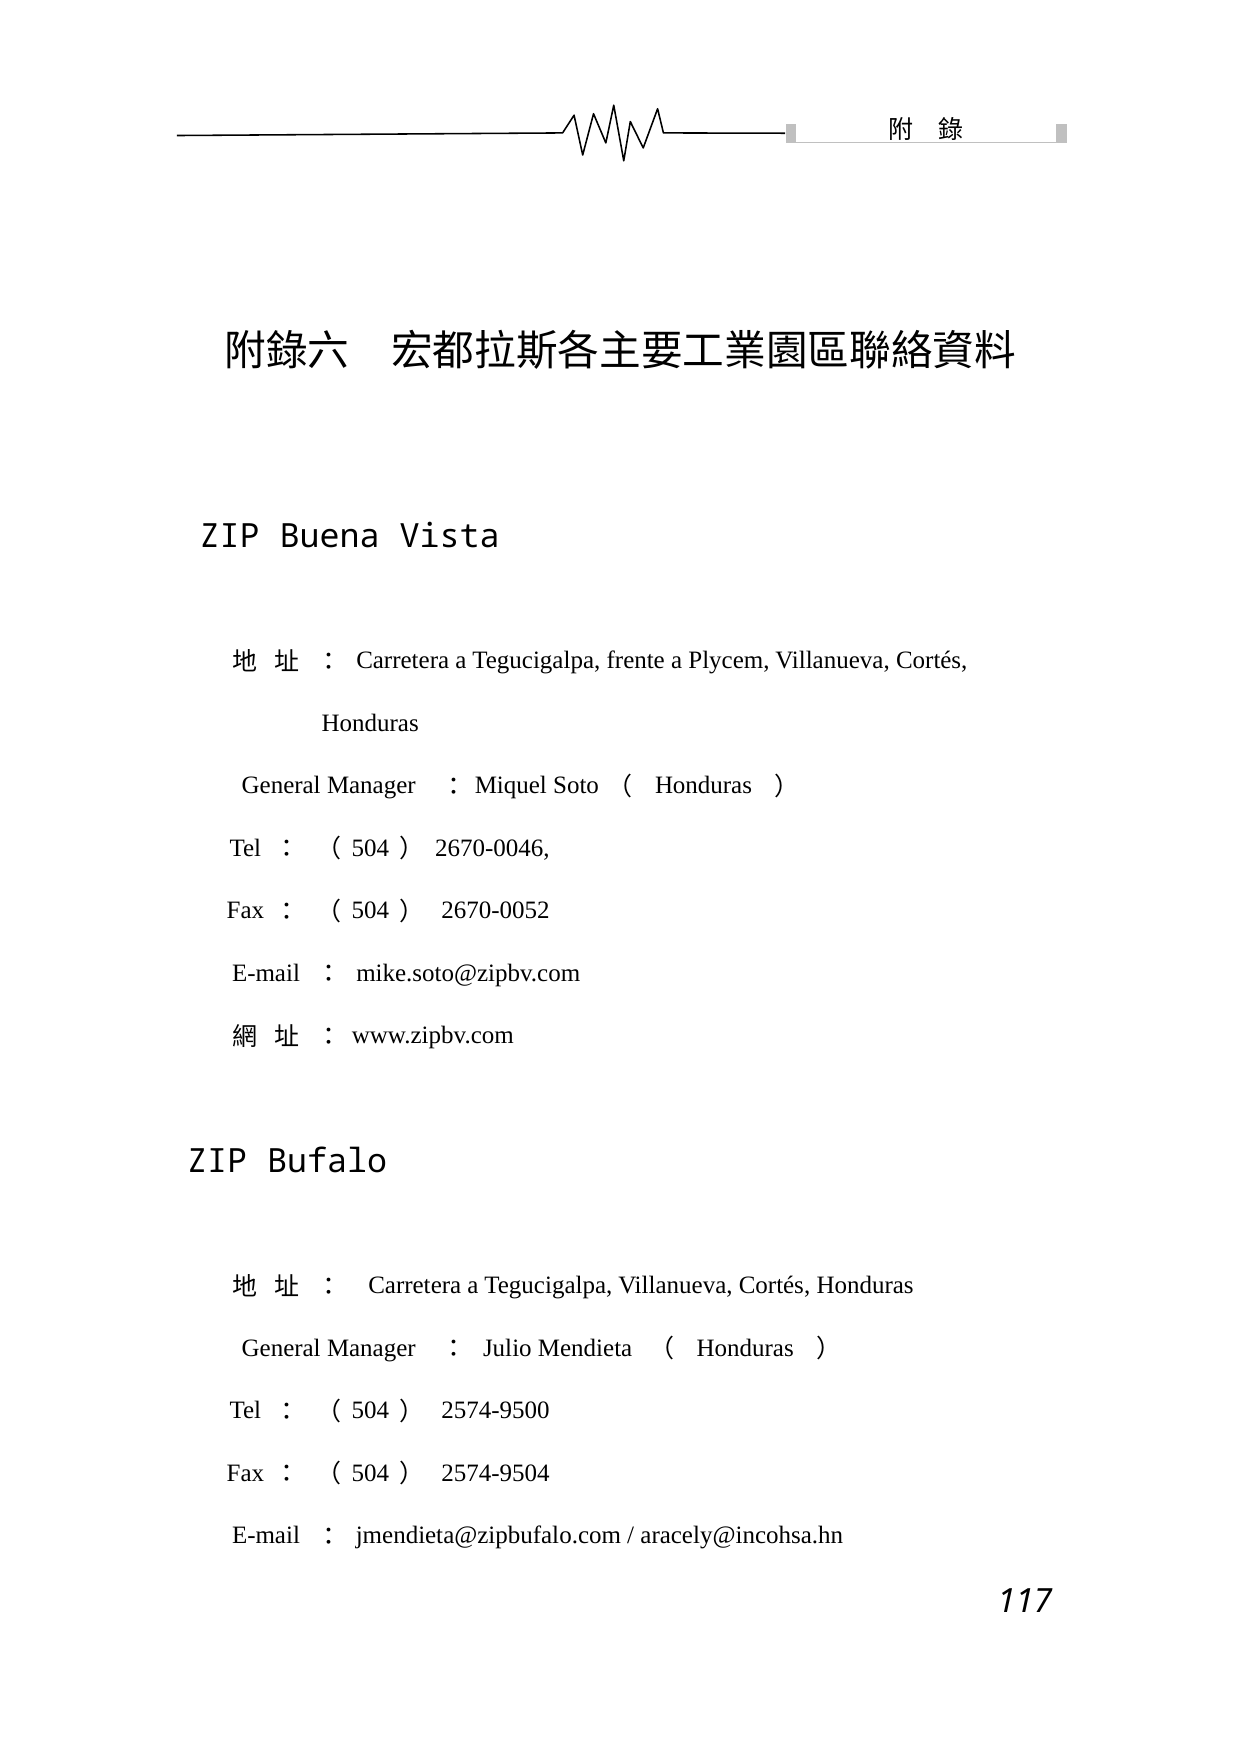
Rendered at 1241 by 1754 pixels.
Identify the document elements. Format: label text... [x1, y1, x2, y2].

text E-mail：mike.soto@zipbv.com [207, 930, 1058, 993]
text 網址：www.zipbv.com [207, 993, 1058, 1055]
text 地址：Carretera a Tegucigalpa, Villanueva, Cortés, Honduras [207, 1243, 1058, 1305]
text General Manager：Miquel Soto（Honduras） [207, 743, 1058, 805]
text ZIP Bufalo [183, 1118, 1058, 1180]
text Fax：（504）2574-9504 [207, 1430, 1058, 1493]
text E-mail：jmendieta@zipbufalo.com / aracely@incohsa.hn [207, 1493, 1058, 1555]
text ZIP Buena Vista [183, 493, 1058, 555]
text 地址：Carretera a Tegucigalpa, frente a Plycem, Villanueva, Cortés, Honduras [207, 618, 1058, 743]
text General Manager：Julio Mendieta（Honduras） [207, 1305, 1058, 1368]
text 附錄六 宏都拉斯各主要工業園區聯絡資料 [183, 305, 1058, 368]
text Fax：（504）2670-0052 [207, 868, 1058, 930]
text Tel：（504）2574-9500 [207, 1368, 1058, 1430]
text Tel：（504）2670-0046, [207, 805, 1058, 868]
